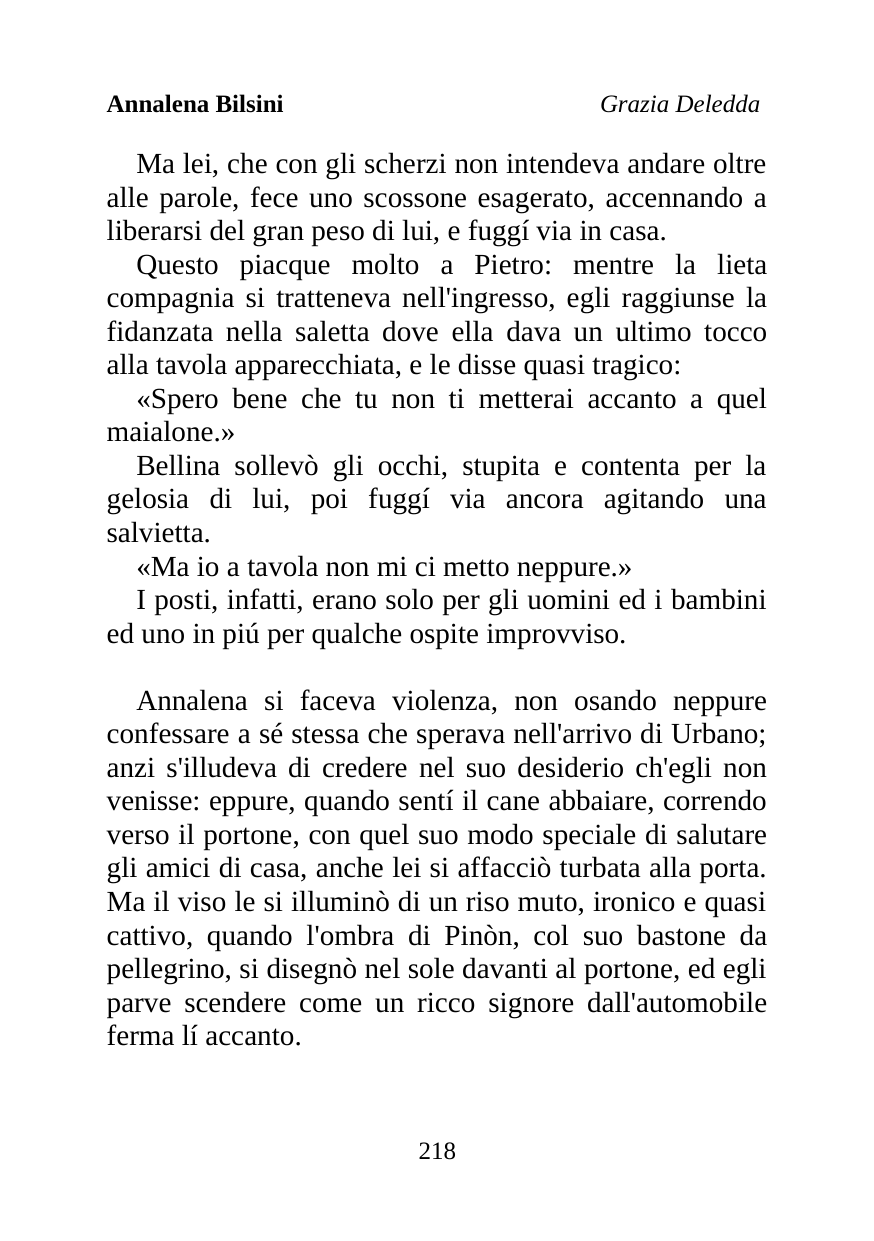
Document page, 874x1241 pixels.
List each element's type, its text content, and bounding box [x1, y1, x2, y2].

text Bellina sollevò gli occhi, stupita e contenta per la gelosia di lui, poi fuggí via ancora agitando una salvietta. [106, 448, 768, 549]
text I posti, infatti, erano solo per gli uomini ed i bambini ed uno in piú per qualche ospite improvviso. [106, 582, 768, 649]
text «Ma io a tavola non mi ci metto neppure.» [106, 549, 768, 582]
text «Spero bene che tu non ti metterai accanto a quel maialone.» [106, 381, 768, 448]
text Questo piacque molto a Pietro: mentre la lieta compagnia si tratteneva nell'ingresso, egli raggiunse la fidanzata nella saletta dove ella dava un ultimo tocco alla tavola apparecchiata, e le disse quasi tragico: [106, 247, 768, 381]
text Ma lei, che con gli scherzi non intendeva andare oltre alle parole, fece uno scossone esagerato, accennando a liberarsi del gran peso di lui, e fuggí via in casa. [106, 146, 768, 247]
text Annalena si faceva violenza, non osando neppure confessare a sé stessa che sperava nell'arrivo di Urbano; anzi s'illudeva di credere nel suo desiderio ch'egli non venisse: eppure, quando sentí il cane abbaiare, correndo verso il portone, con quel suo modo speciale di salutare gli amici di casa, anche lei si affacciò turbata alla porta. Ma il viso le si illuminò di un riso muto, ironico e quasi cattivo, quando l'ombra di Pinòn, col suo bastone da pellegrino, si disegnò nel sole davanti al portone, ed egli parve scendere come un ricco signore dall'automobile ferma lí accanto. [106, 683, 768, 1052]
